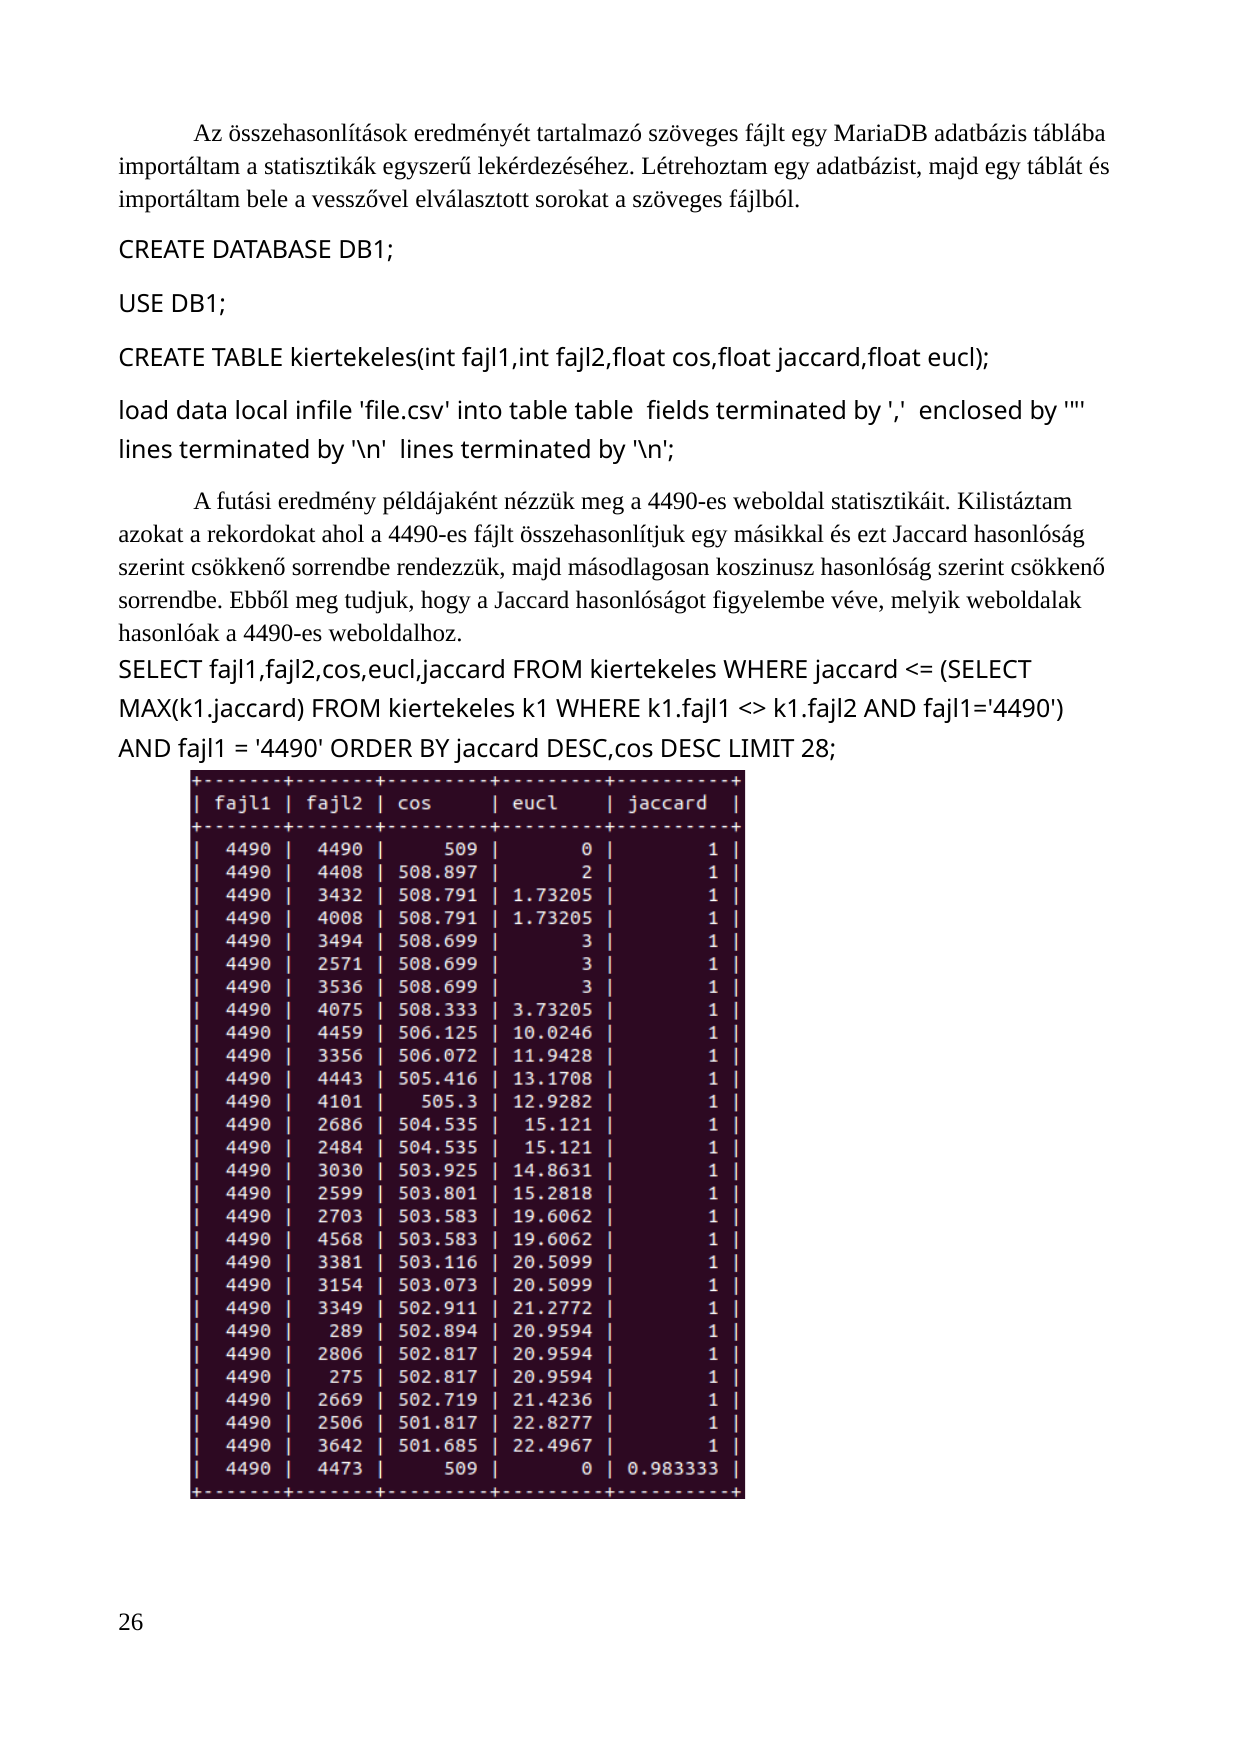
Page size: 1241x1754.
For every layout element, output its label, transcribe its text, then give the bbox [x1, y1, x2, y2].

picture [190, 770, 746, 1499]
text Az összehasonlítások eredményét tartalmazó szöveges fájlt egy MariaDB adatbázis táblába importáltam a statisztikák egyszerű lekérdezéséhez. Létrehoztam egy adatbázist, majd egy táblát és importáltam bele a vesszővel elválasztott sorokat a szöveges fájlból. [118, 118, 1123, 213]
text load data local infile 'file.csv' into table table fields terminated by ',' enclosed by '"' lines terminated by '\n' lines terminated by '\n'; [118, 393, 1123, 466]
text CREATE TABLE kiertekeles(int fajl1,int fajl2,float cos,float jaccard,float eucl); [118, 339, 1123, 373]
text A futási eredmény példájaként nézzük meg a 4490-es weboldal statisztikáit. Kilistáztam azokat a rekordokat ahol a 4490-es fájlt összehasonlítjuk egy másikkal és ezt Jaccard hasonlóság szerint csökkenő sorrendbe rendezzük, majd másodlagosan koszinusz hasonlóság szerint csökkenő sorrendbe. Ebből meg tudjuk, hogy a Jaccard hasonlóságot figyelembe véve, melyik weboldalak hasonlóak a 4490-es weboldalhoz. SELECT fajl1,fajl2,cos,eucl,jaccard FROM kiertekeles WHERE jaccard <= (SELECT MAX(k1.jaccard) FROM kiertekeles k1 WHERE k1.fajl1 <> k1.fajl2 AND fajl1='4490') AND fajl1 = '4490' ORDER BY jaccard DESC,cos DESC LIMIT 28; [118, 486, 1123, 764]
text USE DB1; [118, 286, 1123, 319]
text CREATE DATABASE DB1; [118, 232, 1123, 266]
